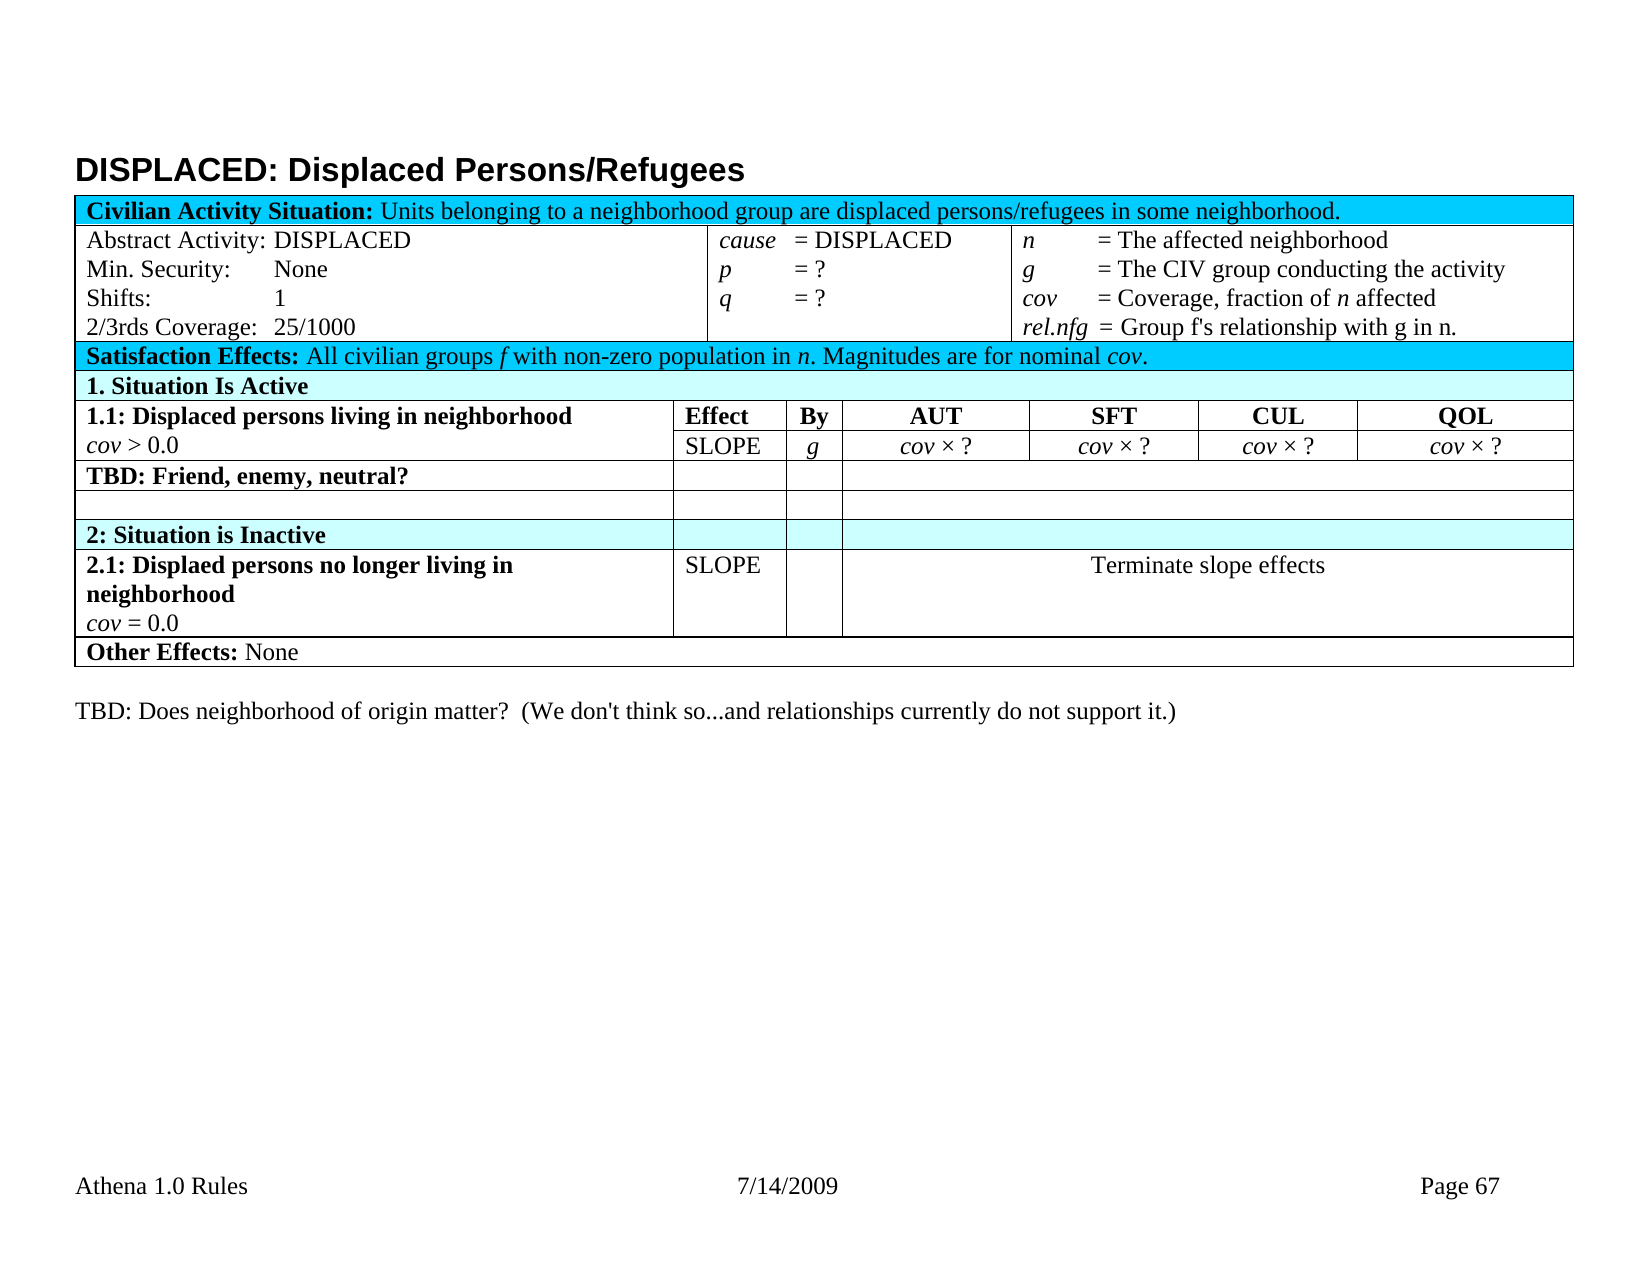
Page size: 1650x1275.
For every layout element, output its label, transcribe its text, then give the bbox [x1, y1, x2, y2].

table_cell 1. Situation Is Active [76, 371, 1573, 400]
table_cell Other Effects: None [76, 638, 1573, 666]
table_cell AUT [843, 401, 1029, 430]
table_cell SLOPE [674, 550, 786, 636]
table_cell [787, 491, 842, 519]
table_cell cov × ? [1030, 431, 1198, 460]
table_cell 2.1: Displaed persons no longer living in neighborhood cov = 0.0 [76, 550, 673, 636]
table_cell SLOPE [674, 431, 786, 460]
table_cell CUL [1199, 401, 1357, 430]
table_cell QOL [1358, 401, 1573, 430]
table_cell cov × ? [843, 431, 1029, 460]
table_cell Satisfaction Effects: All civilian groups f with non-zero population in n. Magnitudes are for nominal cov. [76, 342, 1573, 370]
table_cell [674, 520, 786, 549]
table_cell cov × ? [1199, 431, 1357, 460]
table_cell 2: Situation is Inactive [76, 520, 673, 549]
table_header Civilian Activity Situation: Units belonging to a neighborhood group are displaced persons/refugees in some neighborhood. [76, 196, 1573, 224]
table_cell [843, 491, 1573, 519]
text DISPLACED: Displaced Persons/Refugees [75, 150, 1575, 188]
table_cell TBD: Friend, enemy, neutral? [76, 461, 673, 489]
table_cell g [787, 431, 842, 460]
table_cell By [787, 401, 842, 430]
table_cell 1.1: Displaced persons living in neighborhood cov > 0.0 [76, 401, 673, 460]
table_cell SFT [1030, 401, 1198, 430]
table_cell [674, 461, 786, 489]
table_cell [787, 520, 842, 549]
table_cell [787, 550, 842, 636]
table_cell Abstract Activity: DISPLACED Min. Security: None Shifts: 1 2/3rds Coverage: 25/1000 [76, 226, 707, 341]
table_cell Terminate slope effects [843, 550, 1573, 636]
table_cell [674, 491, 786, 519]
table_cell cov × ? [1358, 431, 1573, 460]
table_cell [76, 491, 673, 519]
text TBD: Does neighborhood of origin matter? (We don't think so...and relationships currently do not support it.) [75, 696, 1575, 725]
table_cell cause = DISPLACED p = ? q = ? [708, 226, 1011, 341]
table_cell Effect [674, 401, 786, 430]
table_cell [843, 461, 1573, 489]
table_cell [843, 520, 1573, 549]
table_cell [787, 461, 842, 489]
table_cell n = The affected neighborhood g = The CIV group conducting the activity cov = Coverage, fraction of n affected rel.nfg = Group f's relationship with g in n. [1012, 226, 1573, 341]
